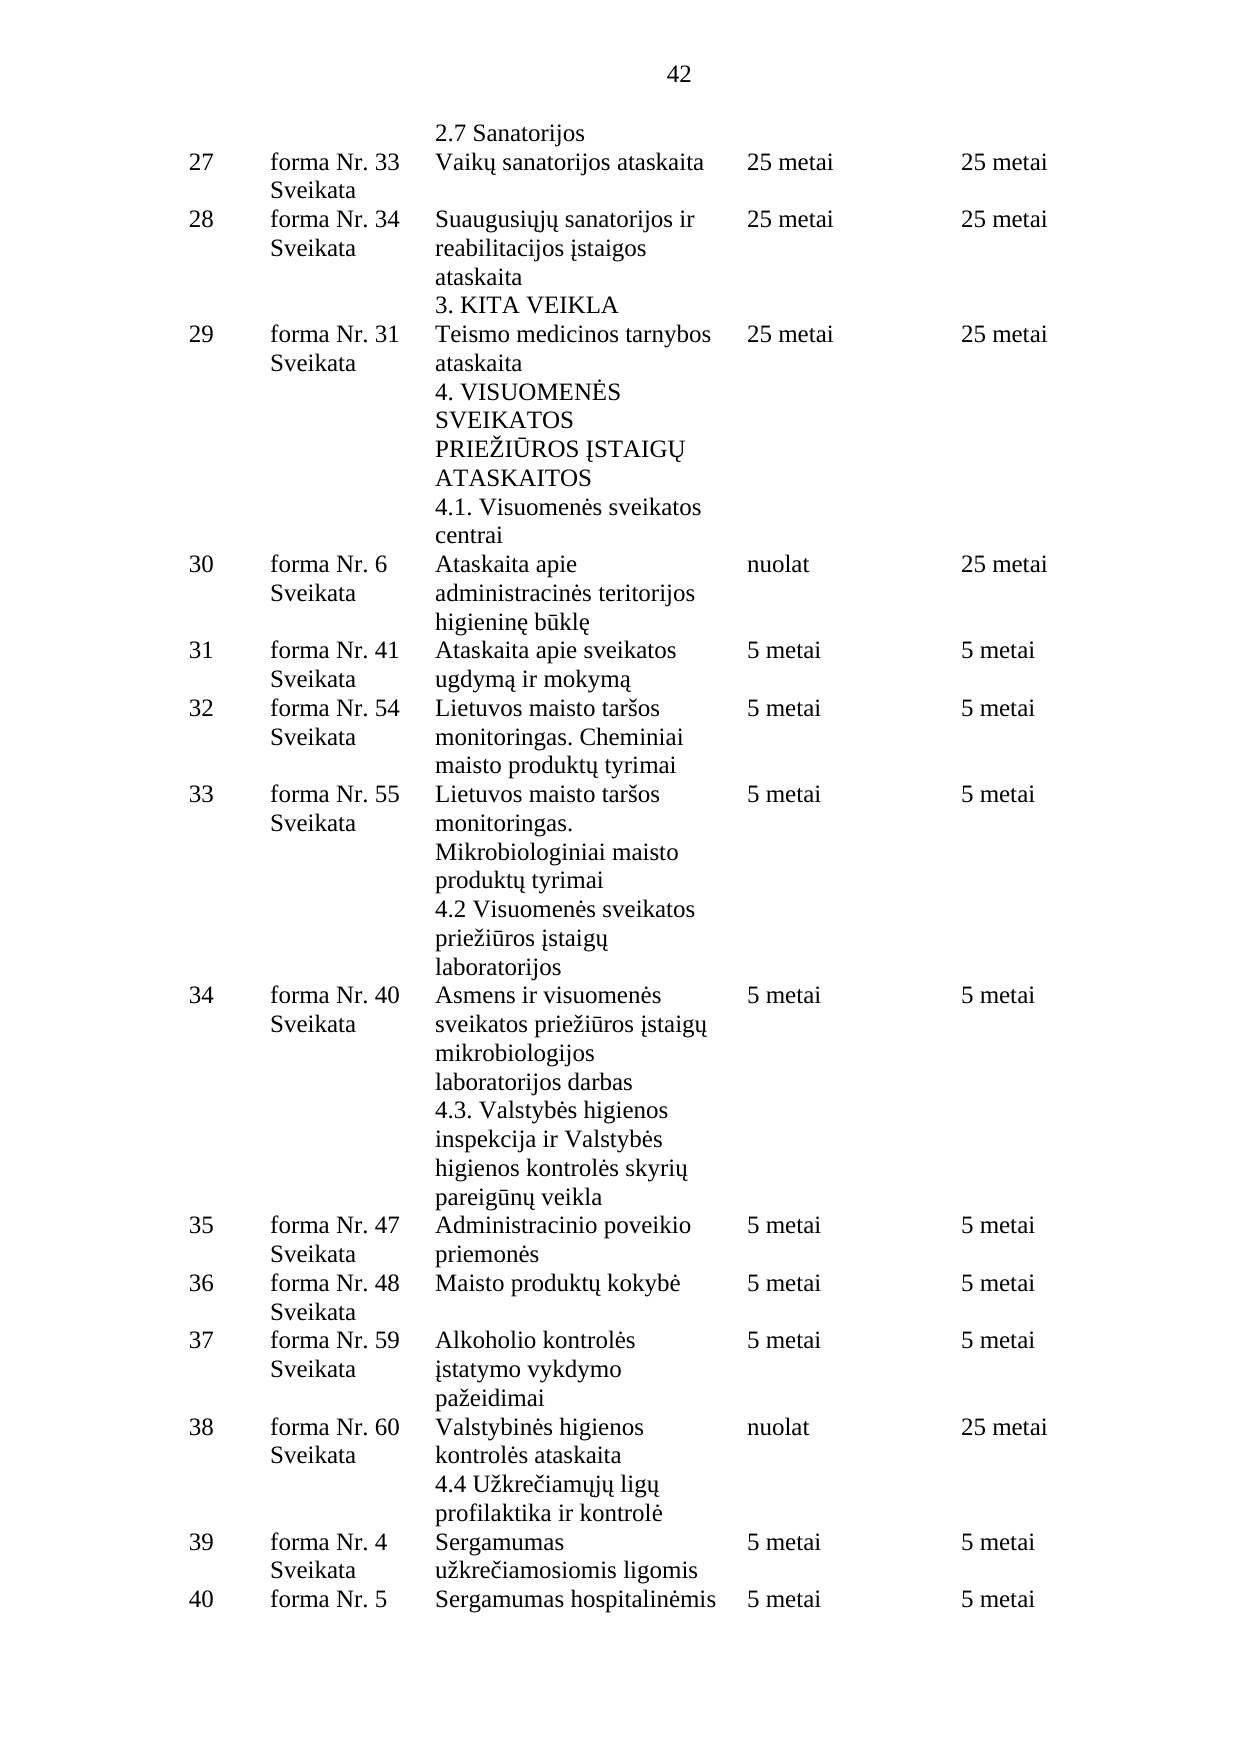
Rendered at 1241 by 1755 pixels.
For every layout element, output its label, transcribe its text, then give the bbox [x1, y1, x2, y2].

table_cell forma Nr. 40 Sveikata [259, 981, 424, 1096]
table_cell [950, 492, 1181, 549]
table_cell Vaikų sanatorijos ataskaita [424, 147, 736, 204]
table_cell forma Nr. 5 [259, 1584, 424, 1613]
table_cell [177, 1096, 259, 1211]
table_cell 4.4 Užkrečiamųjų ligų profilaktika ir kontrolė [424, 1469, 736, 1527]
table_cell [259, 894, 424, 981]
table_cell [950, 1096, 1181, 1211]
table_cell [177, 118, 259, 147]
table_cell forma Nr. 60 Sveikata [259, 1412, 424, 1469]
table_cell 5 metai [950, 1584, 1181, 1613]
table_cell 3. KITA VEIKLA [424, 291, 736, 319]
table_cell [259, 377, 424, 492]
table_cell [177, 291, 259, 319]
table_cell [950, 377, 1181, 492]
table_cell 28 [177, 204, 259, 291]
table_cell forma Nr. 4 Sveikata [259, 1527, 424, 1584]
table_cell [736, 1469, 949, 1527]
table_cell forma Nr. 33 Sveikata [259, 147, 424, 204]
table_cell [736, 1096, 949, 1211]
table_cell forma Nr. 59 Sveikata [259, 1326, 424, 1412]
table_cell 2.7 Sanatorijos [424, 118, 736, 147]
table_cell Ataskaita apie administracinės teritorijos higieninę būklę [424, 549, 736, 636]
table_cell [950, 291, 1181, 319]
table_cell 35 [177, 1211, 259, 1268]
table_cell 36 [177, 1268, 259, 1326]
table_cell nuolat [736, 549, 949, 636]
table_cell 5 metai [950, 981, 1181, 1096]
table_cell 33 [177, 779, 259, 894]
table_cell [736, 492, 949, 549]
table_cell 34 [177, 981, 259, 1096]
table_cell [259, 1096, 424, 1211]
table_cell Ataskaita apie sveikatos ugdymą ir mokymą [424, 636, 736, 693]
table_cell Maisto produktų kokybė [424, 1268, 736, 1326]
table_cell [259, 118, 424, 147]
table_cell forma Nr. 47 Sveikata [259, 1211, 424, 1268]
table_cell [177, 492, 259, 549]
table_cell 5 metai [950, 1268, 1181, 1326]
table_cell 5 metai [950, 693, 1181, 779]
table_cell forma Nr. 48 Sveikata [259, 1268, 424, 1326]
table_cell forma Nr. 55 Sveikata [259, 779, 424, 894]
table_cell 5 metai [736, 1584, 949, 1613]
table_cell 5 metai [950, 1211, 1181, 1268]
table_cell Sergamumas hospitalinėmis [424, 1584, 736, 1613]
table_cell 30 [177, 549, 259, 636]
table_cell [950, 118, 1181, 147]
table_cell 5 metai [736, 1211, 949, 1268]
table_cell 5 metai [950, 1326, 1181, 1412]
table_cell [177, 1469, 259, 1527]
table_cell 29 [177, 319, 259, 377]
table_cell [736, 377, 949, 492]
table_cell 4.1. Visuomenės sveikatos centrai [424, 492, 736, 549]
table_cell 31 [177, 636, 259, 693]
table_cell 25 metai [950, 1412, 1181, 1469]
table_cell 25 metai [950, 549, 1181, 636]
table_cell 5 metai [736, 779, 949, 894]
table_cell 4.3. Valstybės higienos inspekcija ir Valstybės higienos kontrolės skyrių pareigūnų veikla [424, 1096, 736, 1211]
table_cell Asmens ir visuomenės sveikatos priežiūros įstaigų mikrobiologijos laboratorijos darbas [424, 981, 736, 1096]
table_cell 32 [177, 693, 259, 779]
table_cell [177, 377, 259, 492]
table_cell 38 [177, 1412, 259, 1469]
table_cell Teismo medicinos tarnybos ataskaita [424, 319, 736, 377]
table_cell 5 metai [736, 636, 949, 693]
table_cell [259, 291, 424, 319]
table_cell forma Nr. 6 Sveikata [259, 549, 424, 636]
table_cell 4. VISUOMENĖS SVEIKATOS PRIEŽIŪROS ĮSTAIGŲ ATASKAITOS [424, 377, 736, 492]
table_cell 5 metai [950, 779, 1181, 894]
table_cell [736, 118, 949, 147]
table_cell 5 metai [736, 1326, 949, 1412]
table_cell Administracinio poveikio priemonės [424, 1211, 736, 1268]
table_cell forma Nr. 34 Sveikata [259, 204, 424, 291]
table_cell 5 metai [950, 1527, 1181, 1584]
table_cell 25 metai [736, 319, 949, 377]
table_cell [950, 1469, 1181, 1527]
table_cell 27 [177, 147, 259, 204]
table_cell 39 [177, 1527, 259, 1584]
table_cell 25 metai [950, 204, 1181, 291]
table_cell 5 metai [736, 981, 949, 1096]
table_cell 25 metai [736, 147, 949, 204]
table_cell 25 metai [950, 147, 1181, 204]
table_cell [950, 894, 1181, 981]
table_cell 5 metai [950, 636, 1181, 693]
table_cell Lietuvos maisto taršos monitoringas. Mikrobiologiniai maisto produktų tyrimai [424, 779, 736, 894]
table_cell Valstybinės higienos kontrolės ataskaita [424, 1412, 736, 1469]
table_cell 25 metai [950, 319, 1181, 377]
table_cell Suaugusiųjų sanatorijos ir reabilitacijos įstaigos ataskaita [424, 204, 736, 291]
table_cell forma Nr. 31 Sveikata [259, 319, 424, 377]
table_cell nuolat [736, 1412, 949, 1469]
table_cell 5 metai [736, 693, 949, 779]
table_cell [736, 894, 949, 981]
table_cell forma Nr. 41 Sveikata [259, 636, 424, 693]
table_cell 40 [177, 1584, 259, 1613]
table_cell Alkoholio kontrolės įstatymo vykdymo pažeidimai [424, 1326, 736, 1412]
table_cell 5 metai [736, 1268, 949, 1326]
table_cell Sergamumas užkrečiamosiomis ligomis [424, 1527, 736, 1584]
table_cell 37 [177, 1326, 259, 1412]
table_cell [259, 492, 424, 549]
table_cell [736, 291, 949, 319]
table_cell [259, 1469, 424, 1527]
table_cell [177, 894, 259, 981]
table_cell forma Nr. 54 Sveikata [259, 693, 424, 779]
table_cell 5 metai [736, 1527, 949, 1584]
table_cell 4.2 Visuomenės sveikatos priežiūros įstaigų laboratorijos [424, 894, 736, 981]
table_cell Lietuvos maisto taršos monitoringas. Cheminiai maisto produktų tyrimai [424, 693, 736, 779]
table_cell 25 metai [736, 204, 949, 291]
